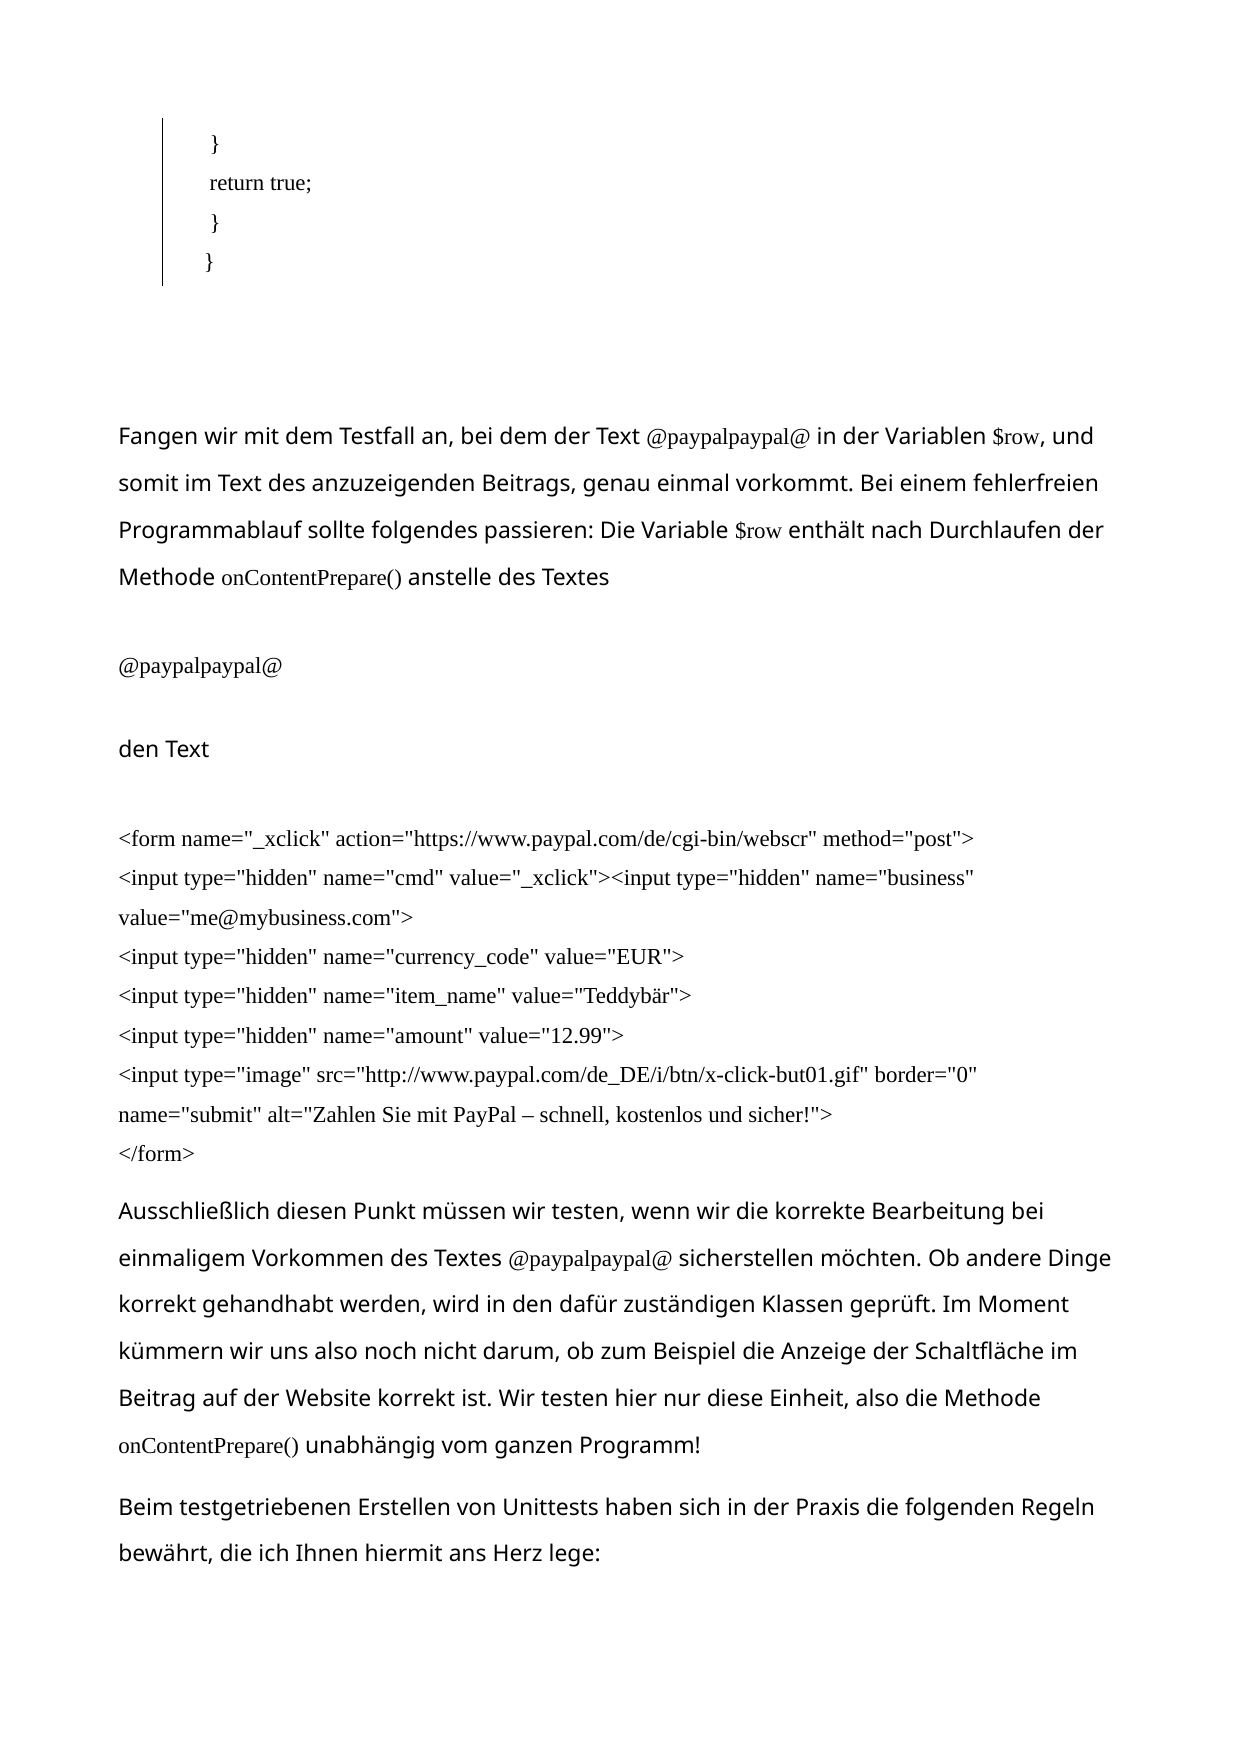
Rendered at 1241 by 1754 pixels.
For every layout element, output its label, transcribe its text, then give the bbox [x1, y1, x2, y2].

text Beim testgetriebenen Erstellen von Unittests haben sich in der Praxis die folgenden Regeln bewährt, die ich Ihnen hiermit ans Herz lege: [118, 1490, 1122, 1568]
text Ausschließlich diesen Punkt müssen wir testen, wenn wir die korrekte Bearbeitung bei einmaligem Vorkommen des Textes @paypalpaypal@ sicherstellen möchten. Ob andere Dinge korrekt gehandhabt werden, wird in den dafür zuständigen Klassen geprüft. Im Moment kümmern wir uns also noch nicht darum, ob zum Beispiel die Anzeige der Schaltfläche im Beitrag auf der Website korrekt ist. Wir testen hier nur diese Einheit, also die Methode onContentPrepare() unabhängig vom ganzen Programm! [118, 1194, 1122, 1460]
text Fangen wir mit dem Testfall an, bei dem der Text @paypalpaypal@ in der Variablen $row, und somit im Text des anzuzeigenden Beitrags, genau einmal vorkommt. Bei einem fehlerfreien Programmablauf sollte folgendes passieren: Die Variable $row enthält nach Durchlaufen der Methode onContentPrepare() anstelle des Textes @paypalpaypal@ den Text <form name="_xclick" action="https://www.paypal.com/de/cgi-bin/webscr" method="post"> <input type="hidden" name="cmd" value="_xclick"><input type="hidden" name="business" value="me@mybusiness.com"> <input type="hidden" name="currency_code" value="EUR"> <input type="hidden" name="item_name" value="Teddybär"> <input type="hidden" name="amount" value="12.99"> <input type="image" src="http://www.paypal.com/de_DE/i/btn/x-click-but01.gif" border="0" name="submit" alt="Zahlen Sie mit PayPal – schnell, kostenlos und sicher!"> </form> [118, 420, 1122, 1167]
list } return true; } } [163, 118, 1122, 286]
